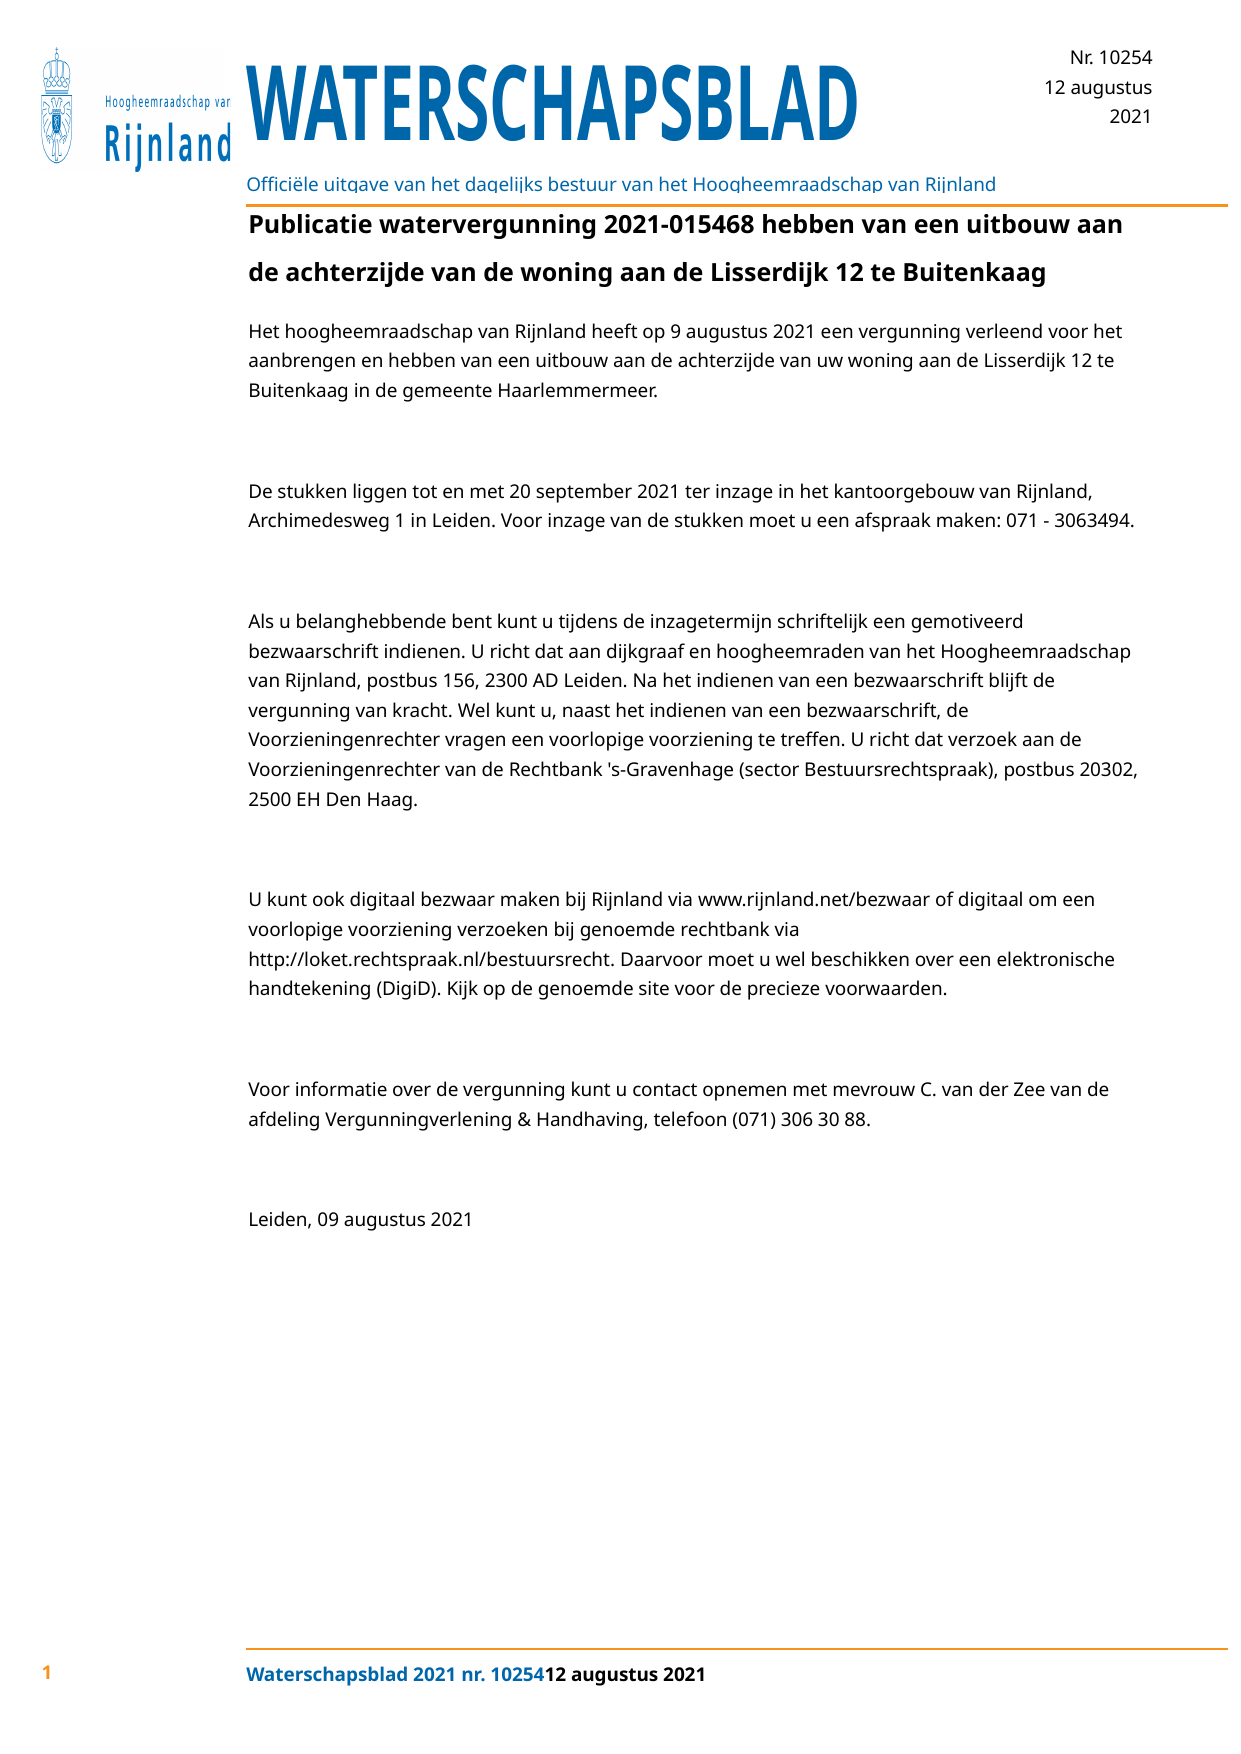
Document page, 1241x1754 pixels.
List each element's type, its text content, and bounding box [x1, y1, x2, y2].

picture [41, 47, 231, 172]
text Als u belanghebbende bent kunt u tijdens de inzagetermijn schriftelijk een gemotiveerd bezwaarschrift indienen. U richt dat aan dijkgraaf en hoogheemraden van het Hoogheemraadschap van Rijnland, postbus 156, 2300 AD Leiden. Na het indienen van een bezwaarschrift blijft de vergunning van kracht. Wel kunt u, naast het indienen van een bezwaarschrift, de Voorzieningenrechter vragen een voorlopige voorziening te treffen. U richt dat verzoek aan de Voorzieningenrechter van de Rechtbank 's-Gravenhage (sector Bestuursrechtspraak), postbus 20302, 2500 EH Den Haag. [248, 608, 1152, 812]
text Publicatie watervergunning 2021-015468 hebben van een uitbouw aan de achterzijde van de woning aan de Lisserdijk 12 te Buitenkaag [248, 207, 1152, 288]
text Het hoogheemraadschap van Rijnland heeft op 9 augustus 2021 een vergunning verleend voor het aanbrengen en hebben van een uitbouw aan de achterzijde van uw woning aan de Lisserdijk 12 te Buitenkaag in de gemeente Haarlemmermeer. [248, 318, 1152, 403]
text Voor informatie over de vergunning kunt u contact opnemen met mevrouw C. van der Zee van de afdeling Vergunningverlening & Handhaving, telefoon (071) 306 30 88. [248, 1076, 1152, 1132]
text Leiden, 09 augustus 2021 [248, 1207, 1152, 1232]
text De stukken liggen tot en met 20 september 2021 ter inzage in het kantoorgebouw van Rijnland, Archimedesweg 1 in Leiden. Voor inzage van de stukken moet u een afspraak maken: 071 - 3063494. [248, 478, 1152, 533]
text U kunt ook digitaal bezwaar maken bij Rijnland via www.rijnland.net/bezwaar of digitaal om een voorlopige voorziening verzoeken bij genoemde rechtbank via http://loket.rechtspraak.nl/bestuursrecht. Daarvoor moet u wel beschikken over een elektronische handtekening (DigiD). Kijk op de genoemde site voor de precieze voorwaarden. [248, 887, 1152, 1001]
